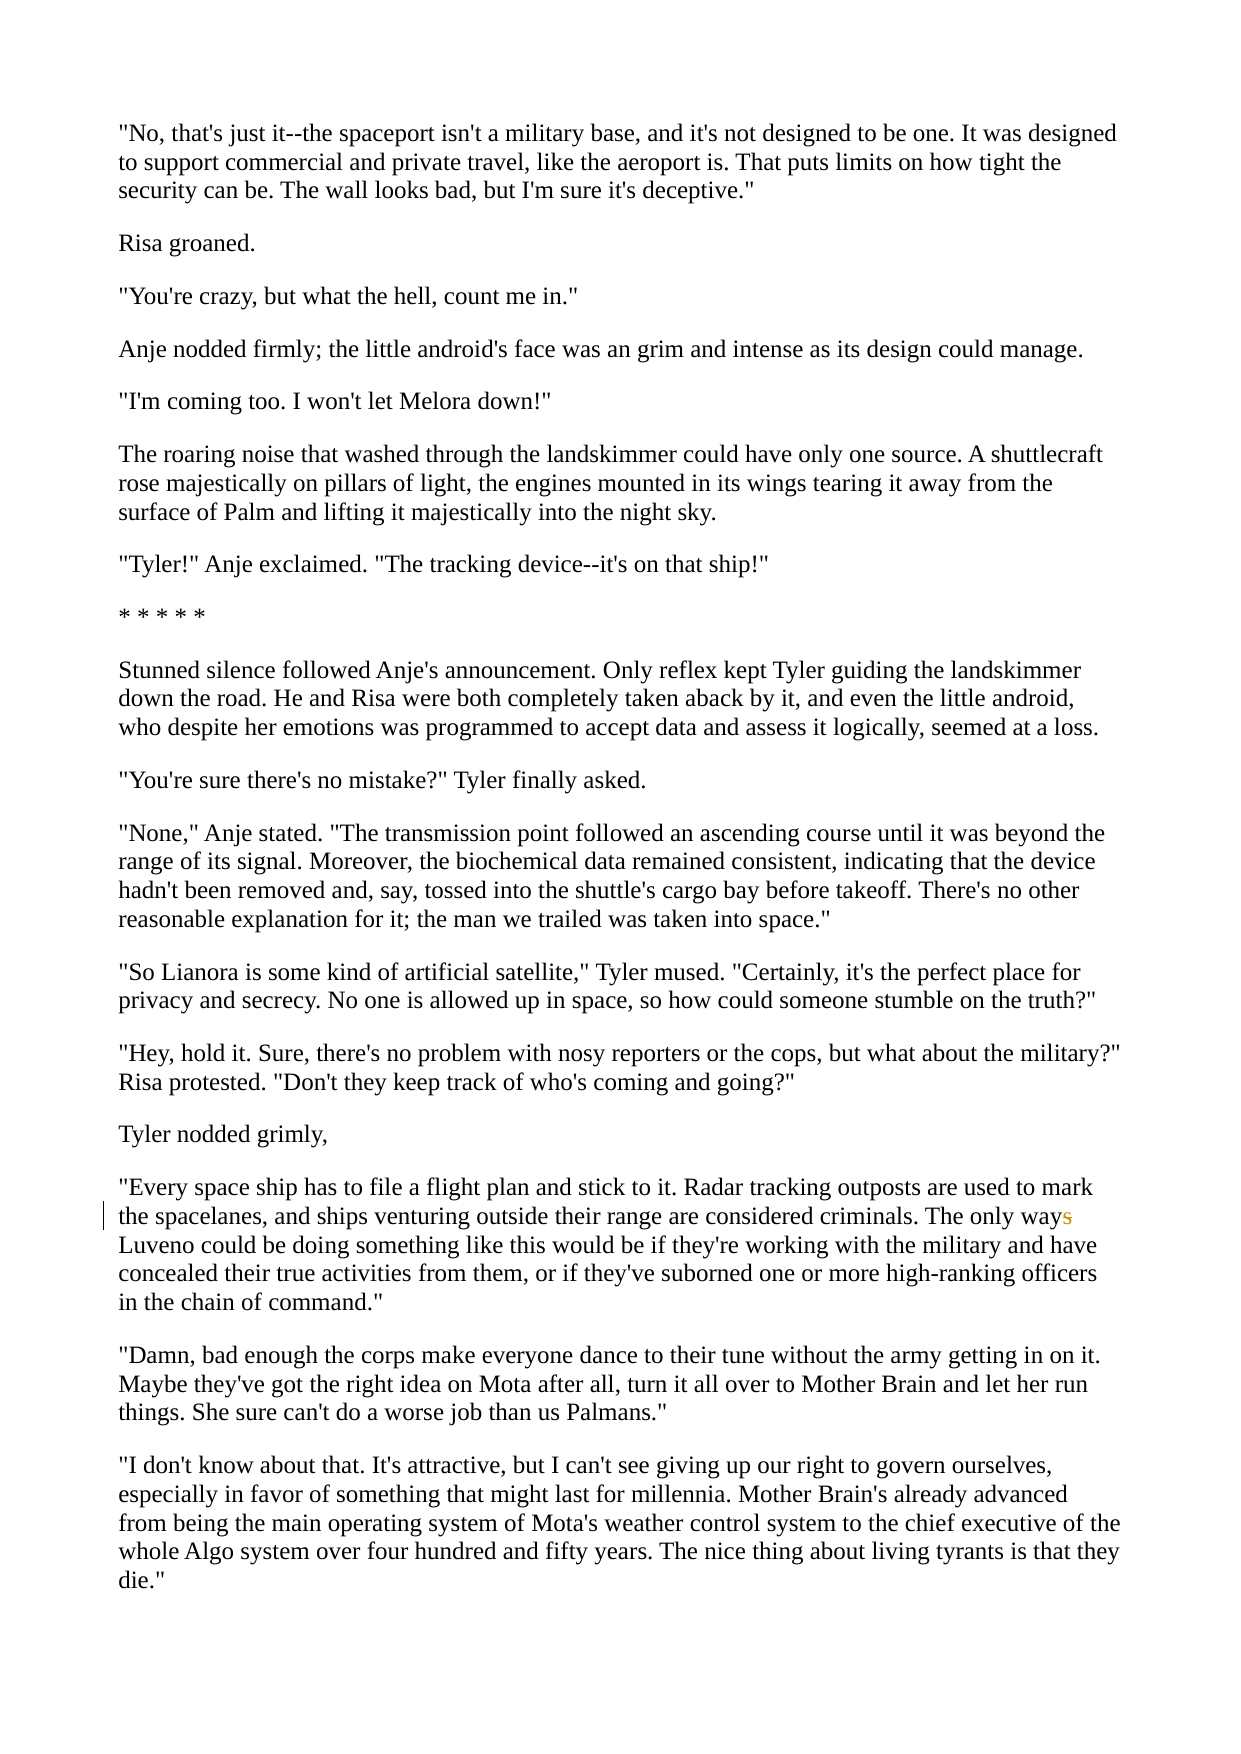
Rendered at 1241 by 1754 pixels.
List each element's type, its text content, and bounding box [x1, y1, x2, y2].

text "So Lianora is some kind of artificial satellite," Tyler mused. "Certainly, it's the perfect place for privacy and secrecy. No one is allowed up in space, so how could someone stumble on the truth?" [118, 957, 1122, 1014]
text "I don't know about that. It's attractive, but I can't see giving up our right to govern ourselves, especially in favor of something that might last for millennia. Mother Brain's already advanced from being the main operating system of Mota's weather control system to the chief executive of the whole Algo system over four hundred and fifty years. The nice thing about living tyrants is that they die." [118, 1450, 1122, 1594]
text Anje nodded firmly; the little android's face was an grim and intense as its design could manage. [118, 334, 1122, 362]
text "Damn, bad enough the corps make everyone dance to their tune without the army getting in on it. Maybe they've got the right idea on Mota after all, turn it all over to Mother Brain and let her run things. She sure can't do a worse job than us Palmans." [118, 1340, 1122, 1426]
text "Tyler!" Anje exclaimed. "The tracking device--it's on that ship!" [118, 549, 1122, 578]
text * * * * * [118, 602, 1122, 631]
text "Every space ship has to file a flight plan and stick to it. Radar tracking outposts are used to mark the spacelanes, and ships venturing outside their range are considered criminals. The only way Luveno could be doing something like this would be if they're working with the military and have concealed their true activities from them, or if they've suborned one or more high-ranking officers in the chain of command." [118, 1172, 1122, 1316]
text "None," Anje stated. "The transmission point followed an ascending course until it was beyond the range of its signal. Moreover, the biochemical data remained consistent, indicating that the device hadn't been removed and, say, tossed into the shuttle's cargo bay before takeoff. There's no other reasonable explanation for it; the man we trailed was taken into space." [118, 818, 1122, 933]
text Tyler nodded grimly, [118, 1119, 1122, 1148]
text "No, that's just it--the spaceport isn't a military base, and it's not designed to be one. It was designed to support commercial and private travel, like the aeroport is. That puts limits on how tight the security can be. The wall looks bad, but I'm sure it's deceptive." [118, 118, 1122, 204]
text The roaring noise that washed through the landskimmer could have only one source. A shuttlecraft rose majestically on pillars of light, the engines mounted in its wings tearing it away from the surface of Palm and lifting it majestically into the night sky. [118, 439, 1122, 525]
text "You're crazy, but what the hell, count me in." [118, 281, 1122, 310]
text "I'm coming too. I won't let Melora down!" [118, 386, 1122, 415]
text "Hey, hold it. Sure, there's no problem with nosy reporters or the cops, but what about the military?" Risa protested. "Don't they keep track of who's coming and going?" [118, 1038, 1122, 1096]
text "You're sure there's no mistake?" Tyler finally asked. [118, 765, 1122, 794]
text Risa groaned. [118, 228, 1122, 257]
text Stunned silence followed Anje's announcement. Only reflex kept Tyler guiding the landskimmer down the road. He and Risa were both completely taken aback by it, and even the little android, who despite her emotions was programmed to accept data and assess it logically, seemed at a loss. [118, 655, 1122, 741]
